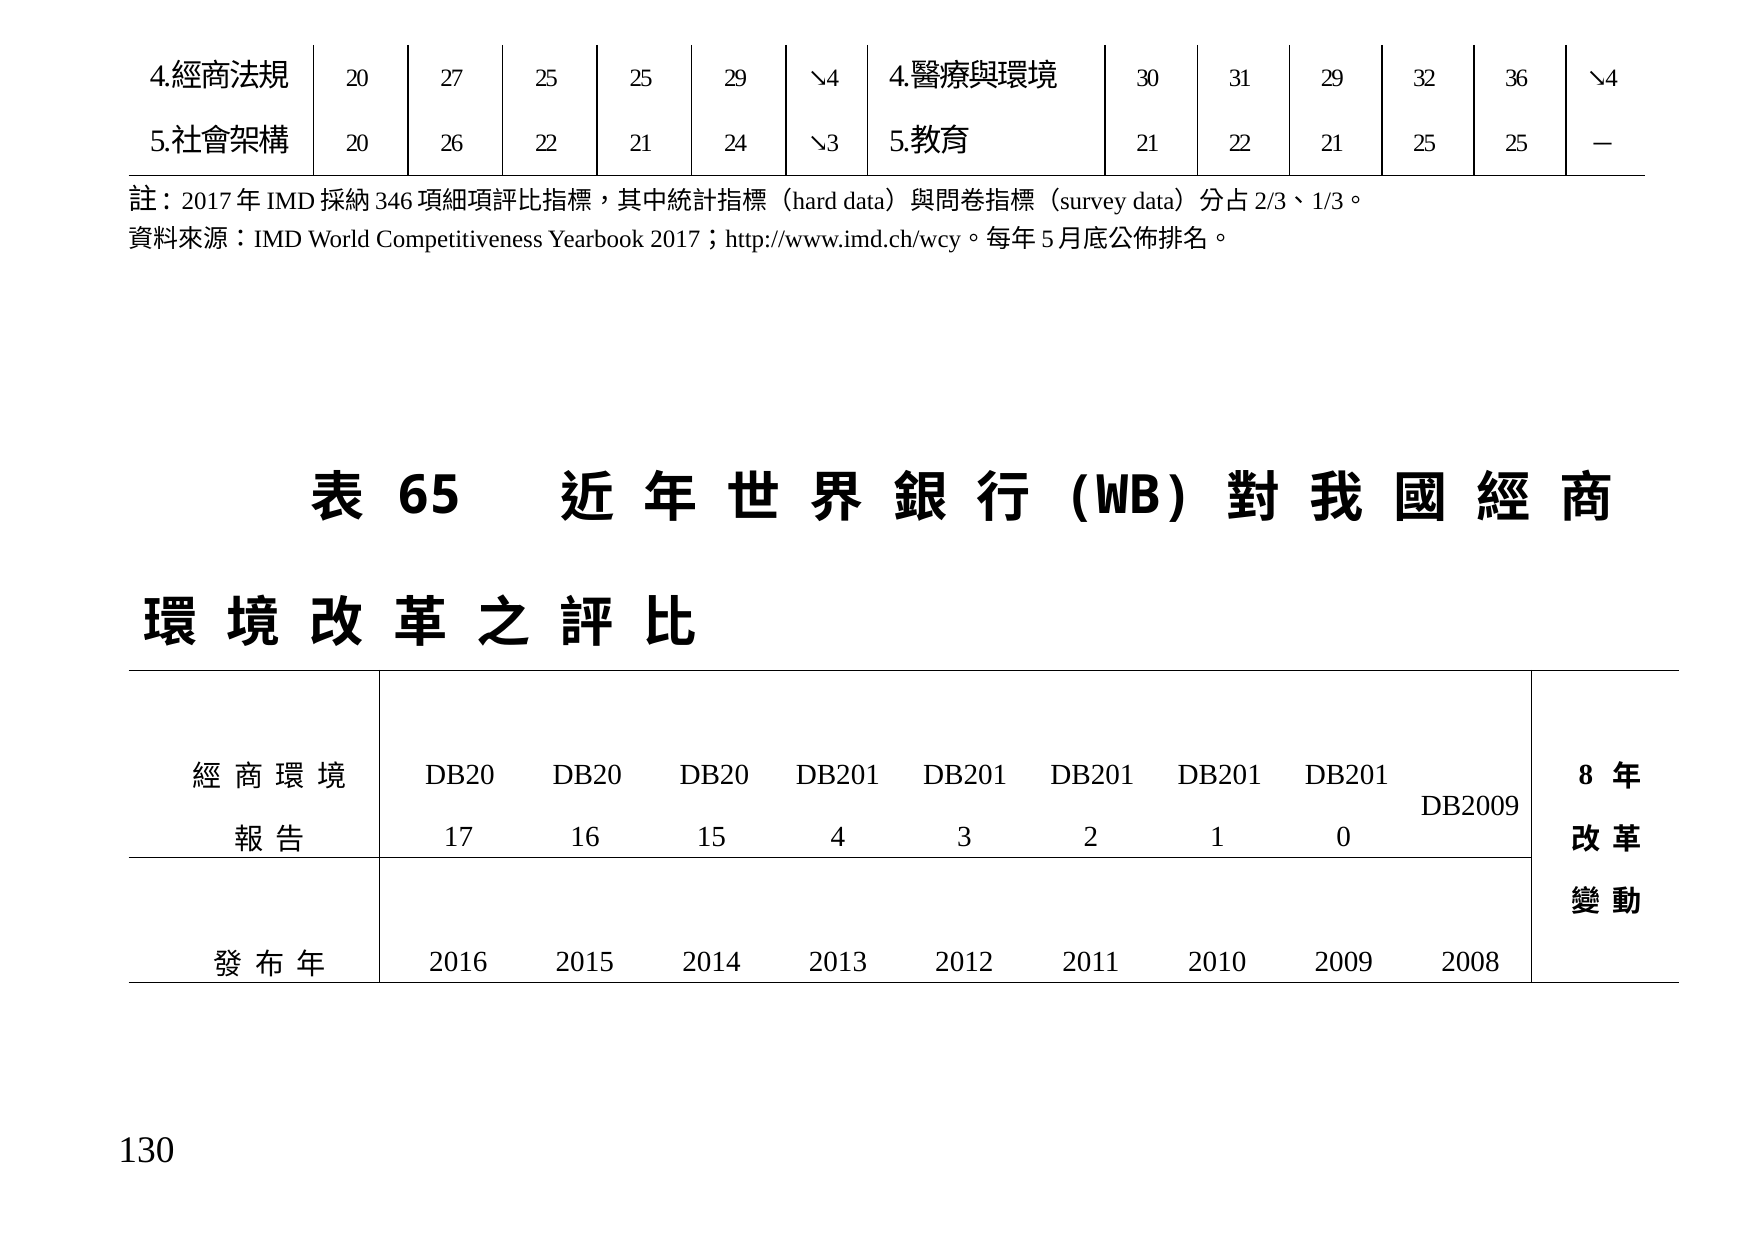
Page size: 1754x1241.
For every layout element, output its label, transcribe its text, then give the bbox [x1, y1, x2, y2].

table_cell ↘3 [787, 110, 867, 175]
table_header DB2011 [1147, 671, 1275, 857]
table_cell 4.醫療與環境 [868, 45, 1104, 110]
table_cell 2011 [1019, 858, 1147, 982]
table_cell 26 [409, 110, 502, 175]
table_cell 22 [1198, 110, 1289, 175]
table_cell 29 [1290, 45, 1381, 110]
table_cell － [1567, 110, 1645, 175]
table_cell 5.社會架構 [129, 110, 313, 175]
table_header DB2014 [764, 671, 891, 857]
table_cell 4.經商法規 [129, 45, 313, 110]
table_cell ↘4 [787, 45, 867, 110]
table_header DB2012 [1019, 671, 1147, 857]
table_cell 2015 [508, 858, 635, 982]
table_cell 2008 [1403, 858, 1531, 982]
table_cell 30 [1106, 45, 1197, 110]
table_cell ↘4 [1567, 45, 1645, 110]
table_cell 2014 [635, 858, 763, 982]
table_cell 22 [503, 110, 596, 175]
table_header DB2016 [508, 671, 635, 857]
table_header 8年 改革變動 [1532, 671, 1679, 982]
table_header DB2013 [891, 671, 1019, 857]
table_cell 5.教育 [868, 110, 1104, 175]
table_cell 32 [1383, 45, 1473, 110]
table_cell 2013 [764, 858, 891, 982]
table_cell 25 [503, 45, 596, 110]
table_cell 36 [1475, 45, 1565, 110]
table_header DB2010 [1275, 671, 1403, 857]
table_cell 發布年 [129, 858, 379, 982]
table_cell 25 [1383, 110, 1473, 175]
text 註: 2017年IMD採納346項細項評比指標，其中統計指標（hard data）與問卷指標（survey data）分占2/3、1/3。 [128, 176, 1628, 218]
table_cell 24 [692, 110, 785, 175]
table_cell 31 [1198, 45, 1289, 110]
table_cell 20 [314, 45, 407, 110]
table_cell 25 [598, 45, 691, 110]
table_cell 2009 [1275, 858, 1403, 982]
table_cell 25 [1475, 110, 1565, 175]
table_cell 2012 [891, 858, 1019, 982]
table_cell 21 [598, 110, 691, 175]
table_header DB2009 [1403, 671, 1531, 857]
table_cell 2016 [380, 858, 507, 982]
text 資料來源：IMD World Competitiveness Yearbook 2017；http://www.imd.ch/wcy。每年5月底公佈排名。 [128, 218, 1628, 254]
table_cell 2010 [1147, 858, 1275, 982]
subtitle 表65 近年世界銀行(WB)對我國經商環境改革之評比 [128, 420, 1628, 670]
table_cell 21 [1106, 110, 1197, 175]
table_header DB2015 [635, 671, 763, 857]
table_cell 20 [314, 110, 407, 175]
table_cell 29 [692, 45, 785, 110]
table_header 經商環境報告 [129, 671, 379, 857]
table_cell 27 [409, 45, 502, 110]
table_header DB2017 [380, 671, 507, 857]
table_cell 21 [1290, 110, 1381, 175]
